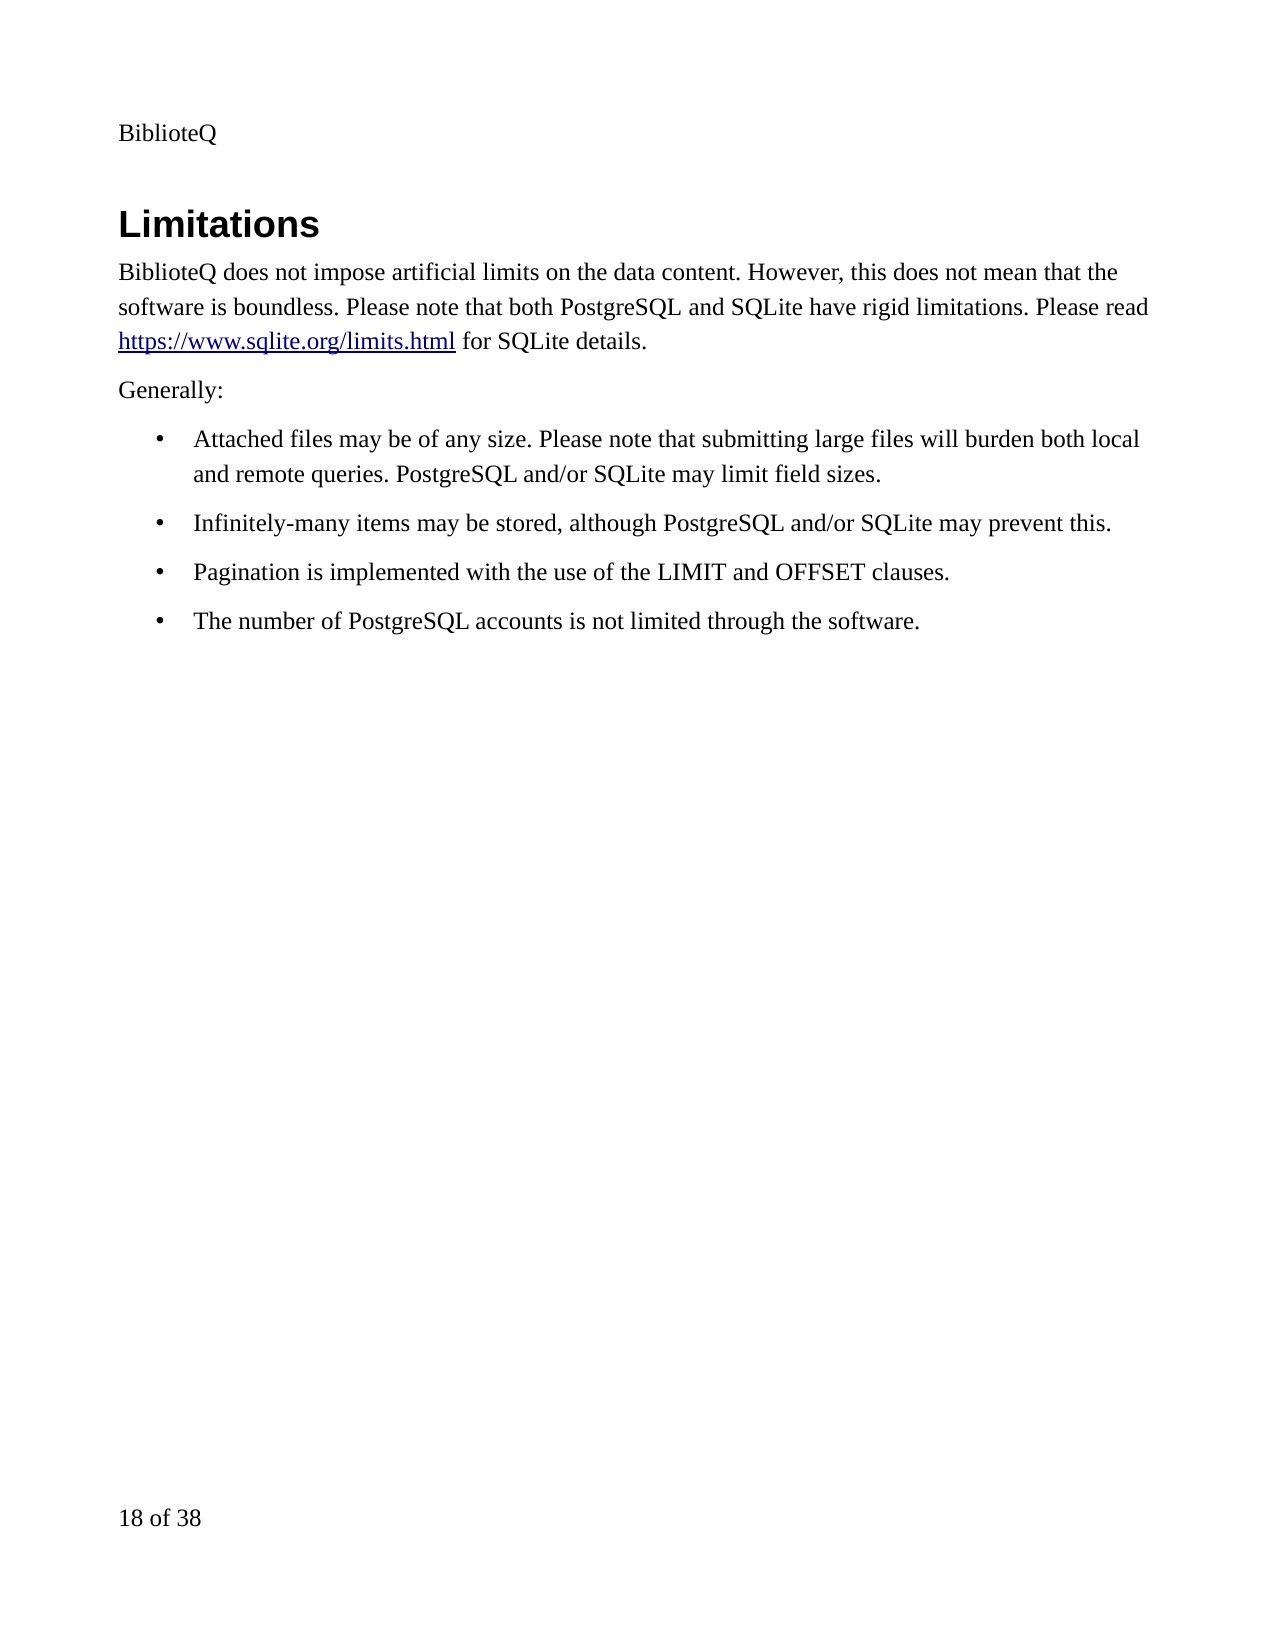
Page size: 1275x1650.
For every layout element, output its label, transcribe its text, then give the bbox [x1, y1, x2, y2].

text Generally: [118, 376, 1157, 404]
text BiblioteQ does not impose artificial limits on the data content. However, this does not mean that the software is boundless. Please note that both PostgreSQL and SQLite have rigid limitations. Please read https://www.sqlite.org/limits.html for SQLite details. [118, 257, 1157, 355]
list Attached files may be of any size. Please note that submitting large files will burden both local and remote queries. PostgreSQL and/or SQLite may limit field sizes. [156, 424, 1157, 488]
list Pagination is implemented with the use of the LIMIT and OFFSET clauses. [156, 557, 1157, 586]
list Infinitely-many items may be stored, although PostgreSQL and/or SQLite may prevent this. [156, 508, 1157, 537]
list The number of PostgreSQL accounts is not limited through the software. [156, 606, 1157, 635]
subtitle Limitations [118, 201, 1157, 245]
